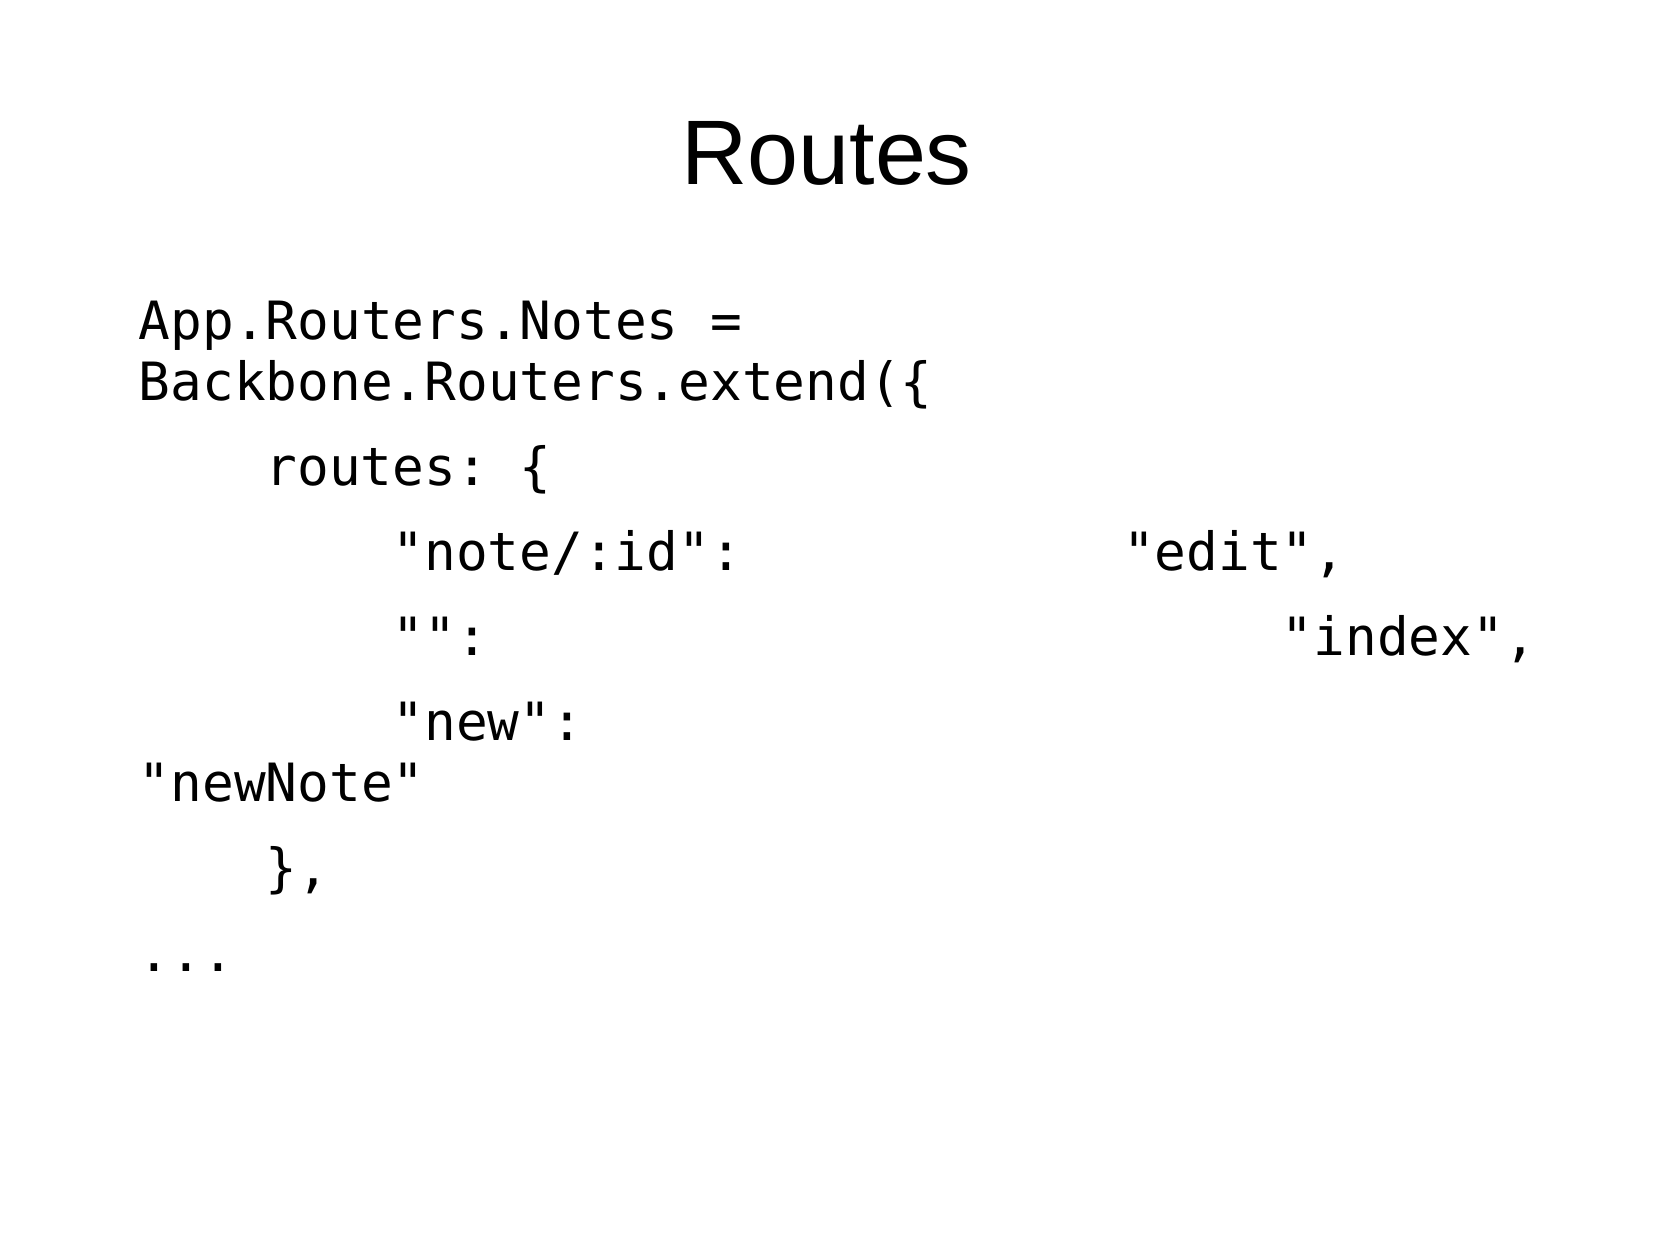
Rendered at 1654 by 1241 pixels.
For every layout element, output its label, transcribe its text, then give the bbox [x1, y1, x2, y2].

title Routes [82, 49, 1571, 257]
list App.Routers.Notes = Backbone.Routers.extend({ routes: { "note/:id": "edit", "": "index", "new": "newNote" }, ... [82, 290, 1538, 1010]
